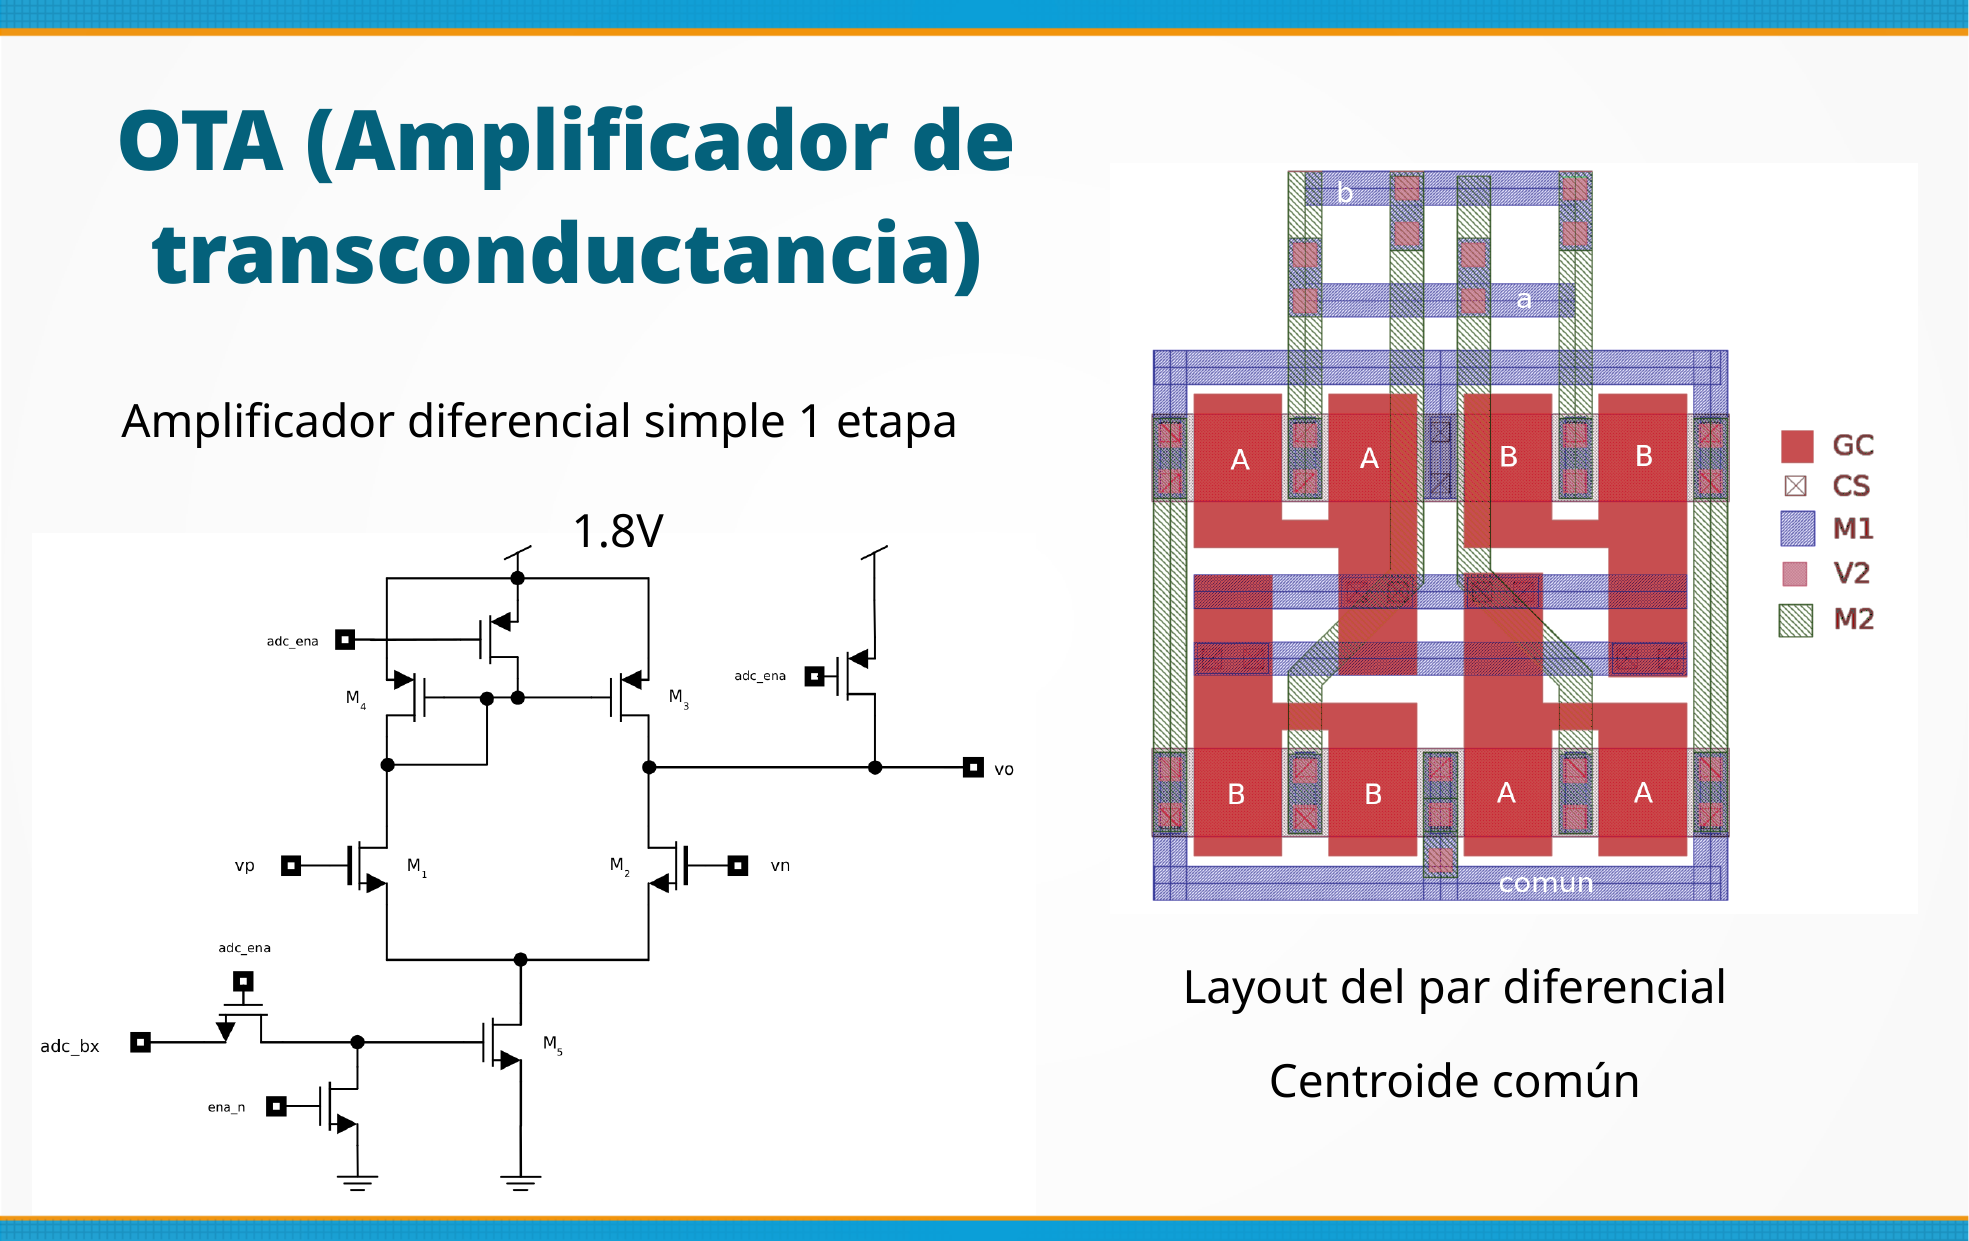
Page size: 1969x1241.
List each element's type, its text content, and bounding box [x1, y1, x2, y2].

text_box Layout del par diferencial [1185, 940, 1726, 1031]
picture [0, 0, 1969, 1241]
text_box Amplificador diferencial simple 1 etapa [45, 375, 1036, 466]
text_box 1.8V [542, 495, 693, 564]
subtitle OTA (Amplificador de transconductancia) [0, 45, 1141, 345]
text_box Centroide común [1185, 1035, 1726, 1126]
